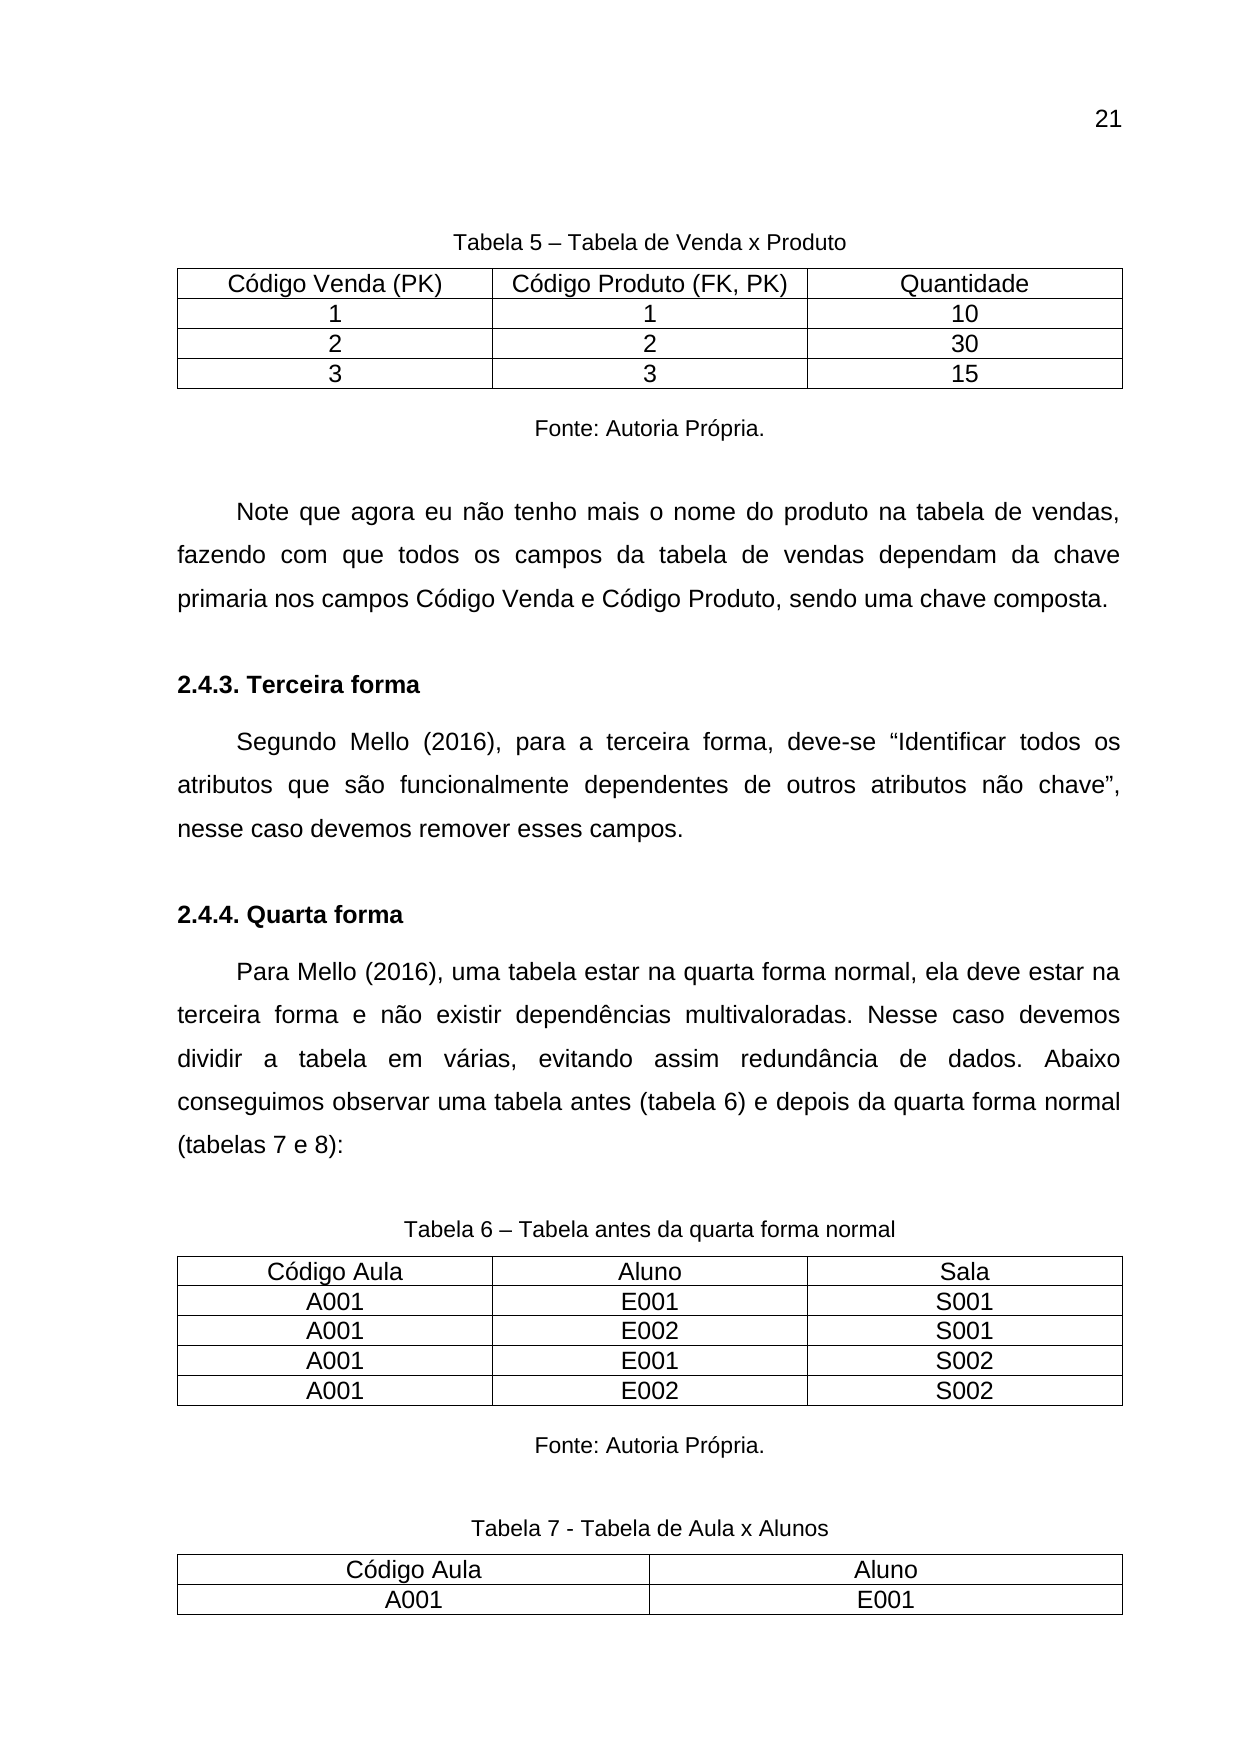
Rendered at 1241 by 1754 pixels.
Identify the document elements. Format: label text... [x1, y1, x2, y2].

table_header Código Venda (PK) [178, 269, 492, 298]
text Tabela 6 – Tabela antes da quarta forma normal [177, 1216, 1122, 1242]
table_cell 1 [493, 299, 807, 328]
table_cell E001 [493, 1346, 807, 1375]
table_header Aluno [493, 1257, 807, 1285]
table_header Aluno [650, 1555, 1122, 1584]
table_cell 15 [808, 359, 1122, 387]
text Fonte: Autoria Própria. [177, 1432, 1122, 1458]
table_cell 2 [493, 329, 807, 358]
table_header Código Aula [178, 1555, 649, 1584]
table_cell A001 [178, 1376, 492, 1404]
table_header Código Produto (FK, PK) [493, 269, 807, 298]
table_cell A001 [178, 1286, 492, 1315]
table_cell E001 [493, 1286, 807, 1315]
table_cell 1 [178, 299, 492, 328]
table_header Código Aula [178, 1257, 492, 1285]
text Tabela 5 – Tabela de Venda x Produto [177, 229, 1122, 255]
subtitle 2.4.4. Quarta forma [177, 900, 1122, 929]
table_cell 2 [178, 329, 492, 358]
table_cell 10 [808, 299, 1122, 328]
table_header Quantidade [808, 269, 1122, 298]
table_header Sala [808, 1257, 1122, 1285]
text Note que agora eu não tenho mais o nome do produto na tabela de vendas, fazendo com que todos os campos da tabela de vendas dependam da chave primaria nos campos Código Venda e Código Produto, sendo uma chave composta. [177, 497, 1122, 612]
table_cell A001 [178, 1346, 492, 1375]
table_cell 3 [178, 359, 492, 387]
table_cell E002 [493, 1376, 807, 1404]
table_cell S002 [808, 1376, 1122, 1404]
table_cell E002 [493, 1316, 807, 1345]
text Fonte: Autoria Própria. [177, 415, 1122, 441]
table_cell 30 [808, 329, 1122, 358]
table_cell A001 [178, 1316, 492, 1345]
table_cell S001 [808, 1286, 1122, 1315]
subtitle 2.4.3. Terceira forma [177, 670, 1122, 699]
table_cell 3 [493, 359, 807, 387]
table_cell A001 [178, 1585, 649, 1614]
text Tabela 7 - Tabela de Aula x Alunos [177, 1514, 1122, 1541]
text Segundo Mello (2016), para a terceira forma, deve-se “Identificar todos os atributos que são funcionalmente dependentes de outros atributos não chave”, nesse caso devemos remover esses campos. [177, 727, 1122, 842]
table_cell S001 [808, 1316, 1122, 1345]
text Para Mello (2016), uma tabela estar na quarta forma normal, ela deve estar na terceira forma e não existir dependências multivaloradas. Nesse caso devemos dividir a tabela em várias, evitando assim redundância de dados. Abaixo conseguimos observar uma tabela antes (tabela 6) e depois da quarta forma normal (tabelas 7 e 8): [177, 957, 1122, 1159]
table_cell E001 [650, 1585, 1122, 1614]
table_cell S002 [808, 1346, 1122, 1375]
